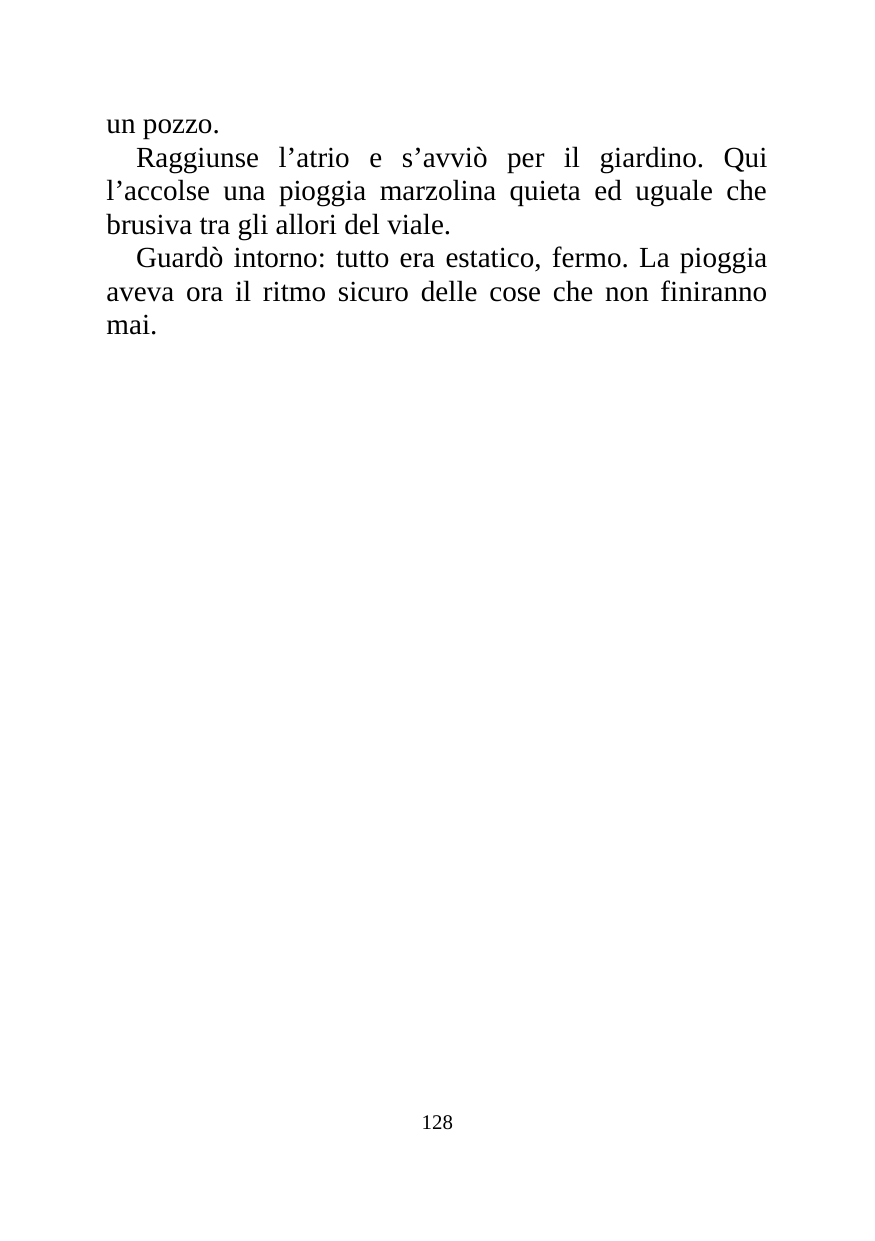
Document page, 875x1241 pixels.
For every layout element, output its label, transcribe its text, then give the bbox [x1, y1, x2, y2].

text Guardò intorno: tutto era estatico, fermo. La pioggia aveva ora il ritmo sicuro delle cose che non finiranno mai. [106, 240, 768, 341]
text un pozzo. [106, 106, 768, 140]
text Raggiunse l’atrio e s’avviò per il giardino. Qui l’accolse una pioggia marzolina quieta ed uguale che brusiva tra gli allori del viale. [106, 140, 768, 240]
